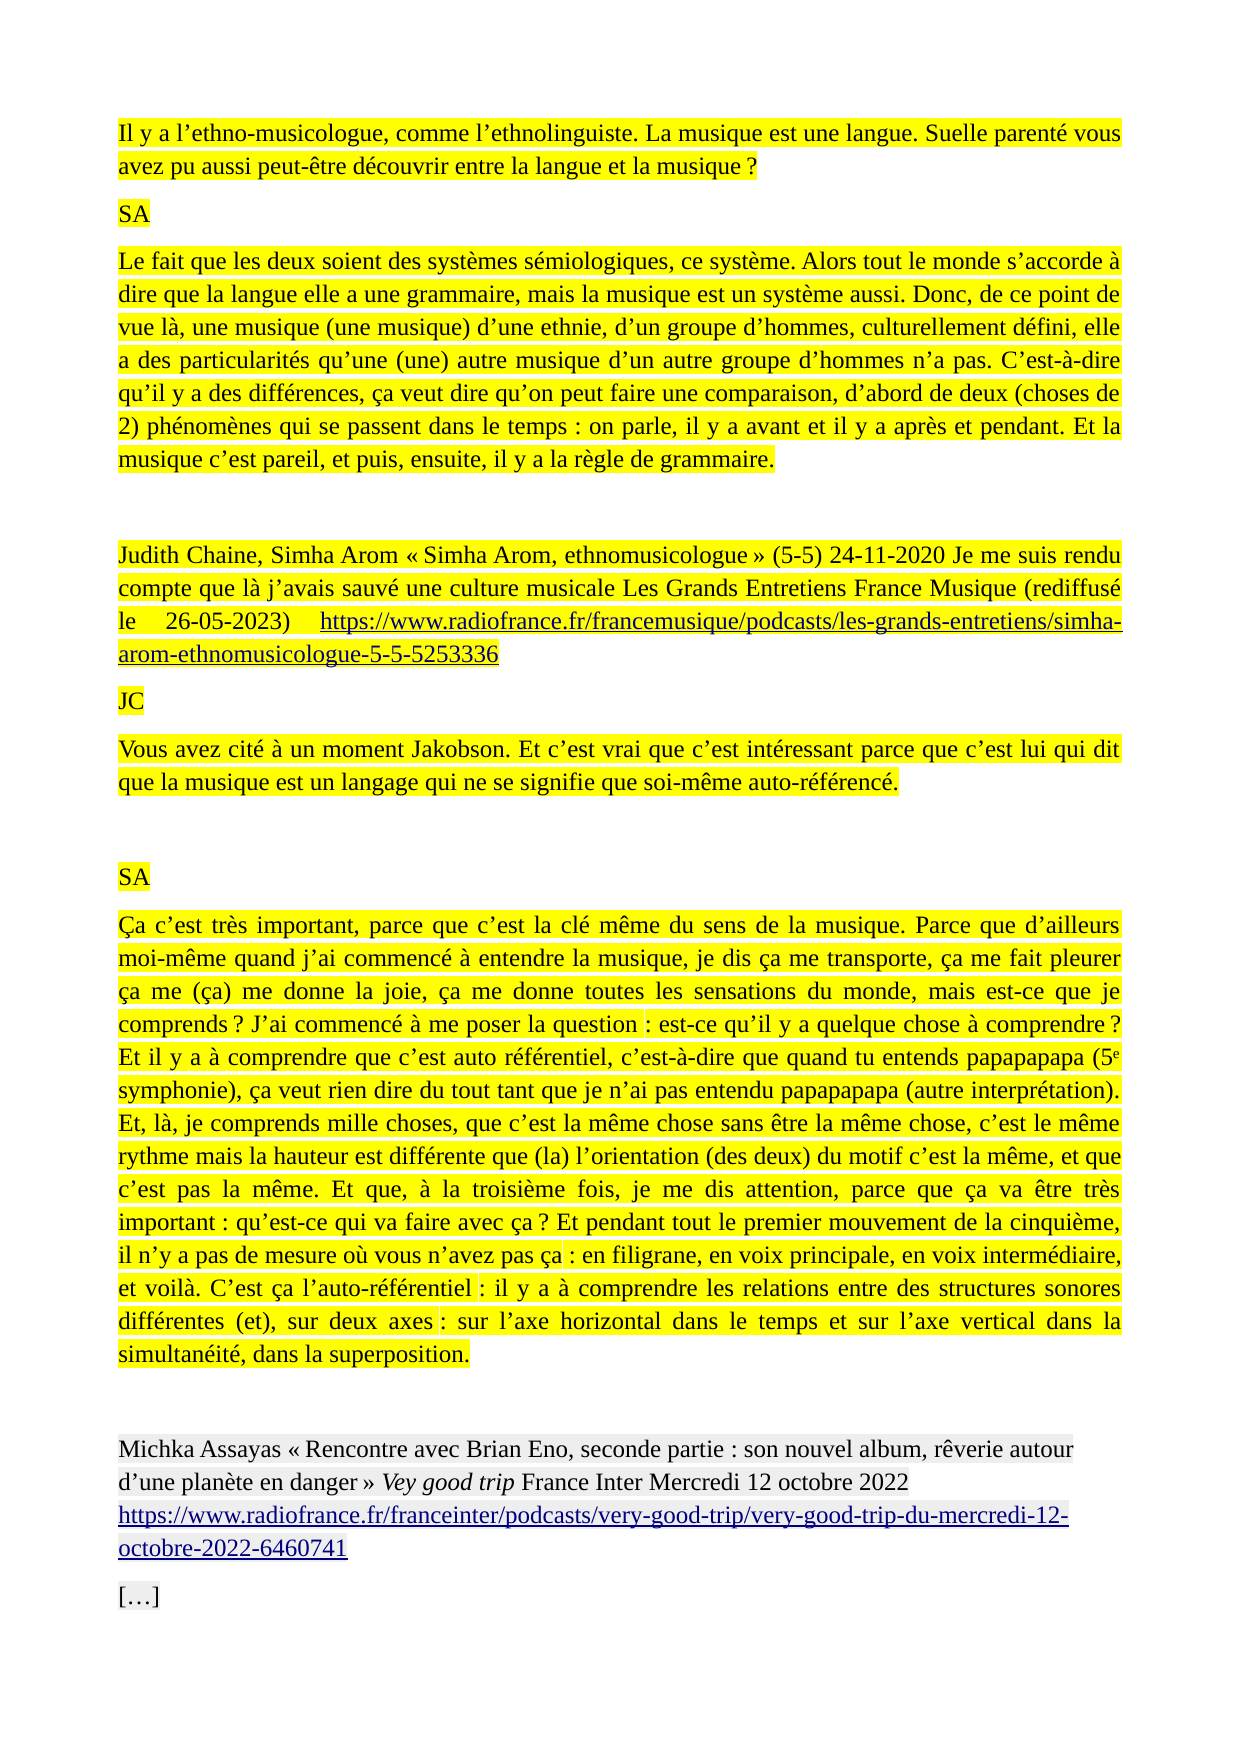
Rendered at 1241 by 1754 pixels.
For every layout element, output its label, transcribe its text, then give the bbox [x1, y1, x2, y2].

text Judith Chaine, Simha Arom « Simha Arom, ethnomusicologue » (5-5) 24-11-2020 Je me suis rendu compte que là j’avais sauvé une culture musicale Les Grands Entretiens France Musique (rediffusé le 26-05-2023) https://www.radiofrance.fr/francemusique/podcasts/les-grands-entretiens/simha-arom-ethnomusicologue-5-5-5253336 [118, 540, 1122, 667]
text […] [118, 1581, 1122, 1610]
text Le fait que les deux soient des systèmes sémiologiques, ce système. Alors tout le monde s’accorde à dire que la langue elle a une grammaire, mais la musique est un système aussi. Donc, de ce point de vue là, une musique (une musique) d’une ethnie, d’un groupe d’hommes, culturellement défini, elle a des particularités qu’une (une) autre musique d’un autre groupe d’hommes n’a pas. C’est-à-dire qu’il y a des différences, ça veut dire qu’on peut faire une comparaison, d’abord de deux (choses de 2) phénomènes qui se passent dans le temps : on parle, il y a avant et il y a après et pendant. Et la musique c’est pareil, et puis, ensuite, il y a la règle de grammaire. [118, 246, 1122, 473]
text Vous avez cité à un moment Jakobson. Et c’est vrai que c’est intéressant parce que c’est lui qui dit que la musique est un langage qui ne se signifie que soi-même auto-référencé. [118, 734, 1122, 796]
text JC [118, 686, 1122, 715]
text Ça c’est très important, parce que c’est la clé même du sens de la musique. Parce que d’ailleurs moi-même quand j’ai commencé à entendre la musique, je dis ça me transporte, ça me fait pleurer ça me (ça) me donne la joie, ça me donne toutes les sensations du monde, mais est-ce que je comprends ? J’ai commencé à me poser la question : est-ce qu’il y a quelque chose à comprendre ? Et il y a à comprendre que c’est auto référentiel, c’est-à-dire que quand tu entends papapapapa (5ᵉ symphonie), ça veut rien dire du tout tant que je n’ai pas entendu papapapapa (autre interprétation). Et, là, je comprends mille choses, que c’est la même chose sans être la même chose, c’est le même rythme mais la hauteur est différente que (la) l’orientation (des deux) du motif c’est la même, et que c’est pas la même. Et que, à la troisième fois, je me dis attention, parce que ça va être très important : qu’est-ce qui va faire avec ça ? Et pendant tout le premier mouvement de la cinquième, il n’y a pas de mesure où vous n’avez pas ça : en filigrane, en voix principale, en voix intermédiaire, et voilà. C’est ça l’auto-référentiel : il y a à comprendre les relations entre des structures sonores différentes (et), sur deux axes : sur l’axe horizontal dans le temps et sur l’axe vertical dans la simultanéité, dans la superposition. [118, 910, 1122, 1368]
text Il y a l’ethno-musicologue, comme l’ethnolinguiste. La musique est une langue. Suelle parenté vous avez pu aussi peut-être découvrir entre la langue et la musique ? [118, 118, 1122, 180]
text SA [118, 199, 1122, 227]
text Michka Assayas « Rencontre avec Brian Eno, seconde partie : son nouvel album, rêverie autour d’une planète en danger » Vey good trip France Inter Mercredi 12 octobre 2022 https://www.radiofrance.fr/franceinter/podcasts/very-good-trip/very-good-trip-du-mercredi-12-octobre-2022-6460741 [118, 1434, 1122, 1562]
text SA [118, 862, 1122, 891]
